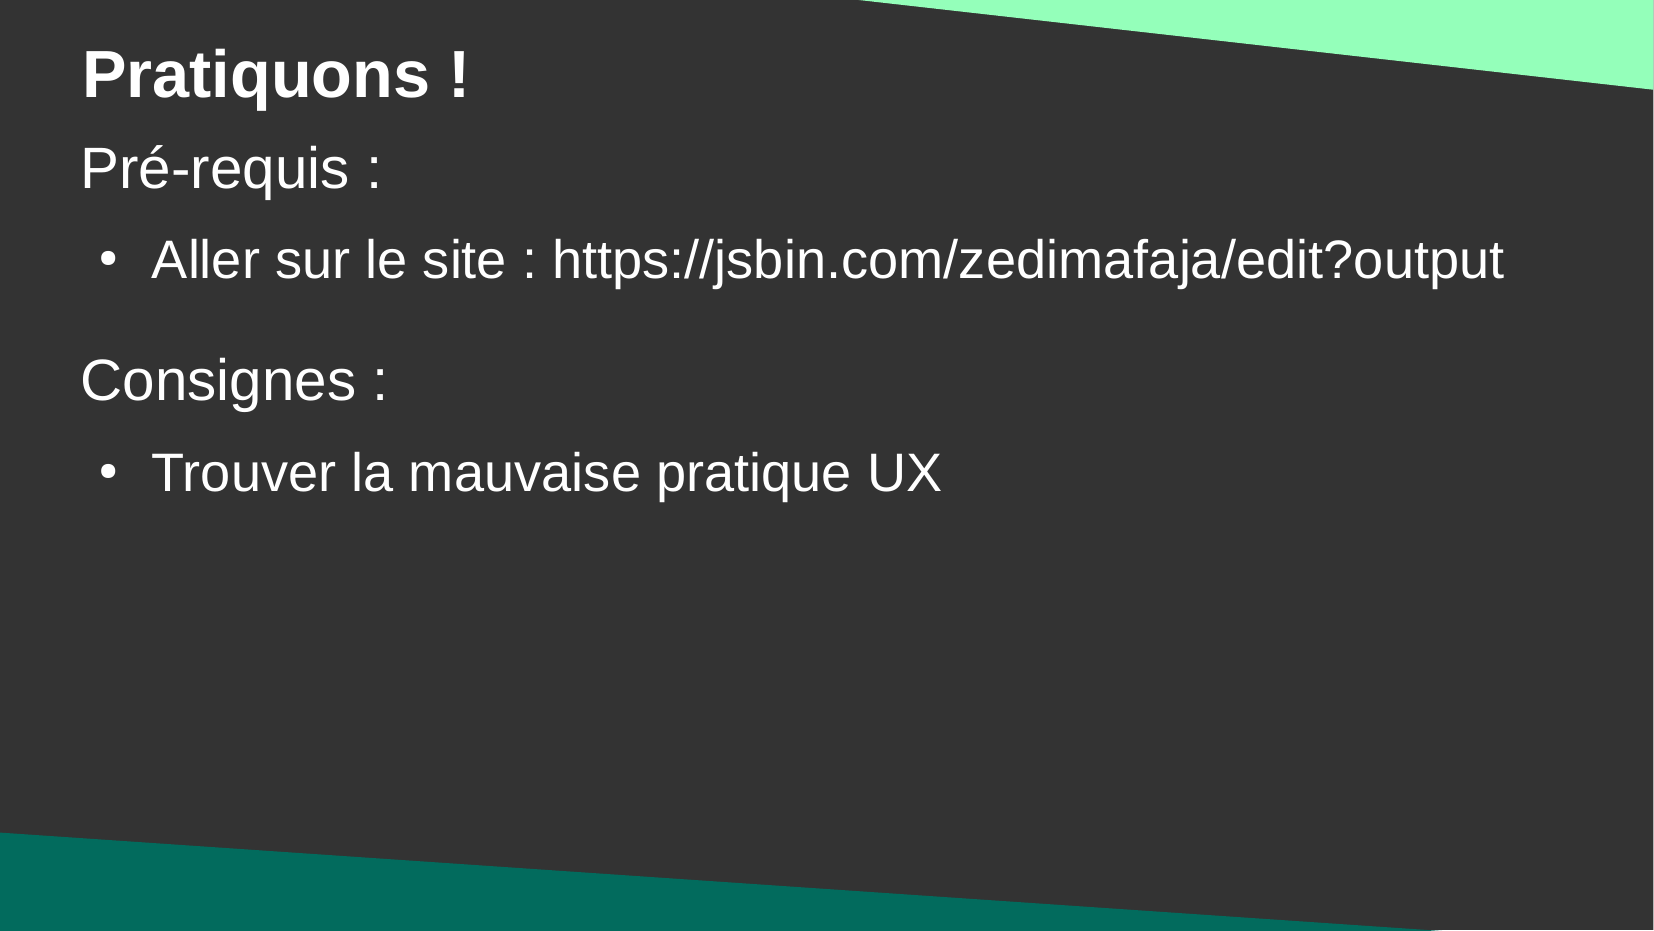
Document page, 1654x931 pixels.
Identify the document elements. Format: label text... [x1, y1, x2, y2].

list Consignes : Trouver la mauvaise pratique UX [80, 348, 1620, 508]
list Pré-requis : Aller sur le site : https://jsbin.com/zedimafaja/edit?output [80, 135, 1620, 308]
text_box [858, 0, 1654, 90]
title Pratiquons ! [82, 37, 1571, 114]
